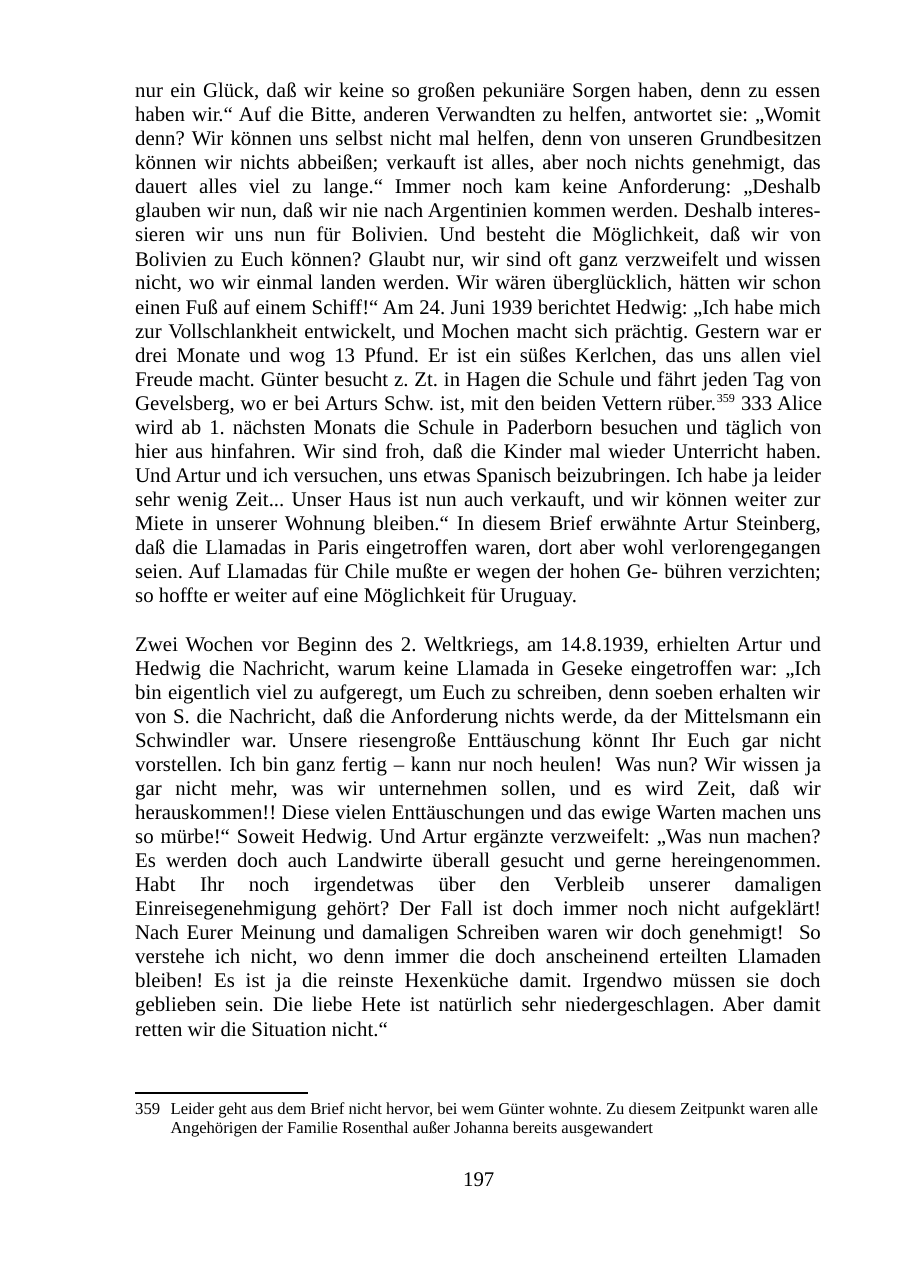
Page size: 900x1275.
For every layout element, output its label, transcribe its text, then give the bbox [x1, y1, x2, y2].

text Leider geht aus dem Brief nicht hervor, bei wem Günter wohnte. Zu diesem Zeitpunkt waren alle Angehörigen der Familie Rosenthal außer Johanna bereits ausgewandert [135, 1099, 822, 1137]
text Zwei Wochen vor Beginn des 2. Weltkriegs, am 14.8.1939, erhielten Artur und Hedwig die Nachricht, warum keine Llamada in Geseke eingetroffen war: „Ich bin eigentlich viel zu aufgeregt, um Euch zu schreiben, denn soeben erhalten wir von S. die Nachricht, daß die Anforderung nichts werde, da der Mittelsmann ein Schwindler war. Unsere riesengroße Enttäuschung könnt Ihr Euch gar nicht vorstellen. Ich bin ganz fertig – kann nur noch heulen! Was nun? Wir wissen ja gar nicht mehr, was wir unternehmen sollen, und es wird Zeit, daß wir herauskommen!! Diese vielen Enttäuschungen und das ewige Warten machen uns so mürbe!“ Soweit Hedwig. Und Artur ergänzte verzweifelt: „Was nun machen? Es werden doch auch Landwirte überall gesucht und gerne hereingenommen. Habt Ihr noch irgendetwas über den Verbleib unserer damaligen Einreisegenehmigung gehört? Der Fall ist doch immer noch nicht aufgeklärt! Nach Eurer Meinung und damaligen Schreiben waren wir doch genehmigt! So verstehe ich nicht, wo denn immer die doch anscheinend erteilten Llamaden bleiben! Es ist ja die reinste Hexenküche damit. Irgendwo müssen sie doch geblieben sein. Die liebe Hete ist natürlich sehr niedergeschlagen. Aber damit retten wir die Situation nicht.“ [135, 631, 822, 1041]
text nur ein Glück, daß wir keine so großen pekuniäre Sorgen haben, denn zu essen haben wir.“ Auf die Bitte, anderen Verwandten zu helfen, antwortet sie: „Womit denn? Wir können uns selbst nicht mal helfen, denn von unseren Grundbesitzen können wir nichts abbeißen; verkauft ist alles, aber noch nichts genehmigt, das dauert alles viel zu lange.“ Immer noch kam keine Anforderung: „Deshalb glauben wir nun, daß wir nie nach Argentinien kommen werden. Deshalb interes- sieren wir uns nun für Bolivien. Und besteht die Möglichkeit, daß wir von Bolivien zu Euch können? Glaubt nur, wir sind oft ganz verzweifelt und wissen nicht, wo wir einmal landen werden. Wir wären überglücklich, hätten wir schon einen Fuß auf einem Schiff!“ Am 24. Juni 1939 berichtet Hedwig: „Ich habe mich zur Vollschlankheit entwickelt, und Mochen macht sich prächtig. Gestern war er drei Monate und wog 13 Pfund. Er ist ein süßes Kerlchen, das uns allen viel Freude macht. Günter besucht z. Zt. in Hagen die Schule und fährt jeden Tag von Gevelsberg, wo er bei Arturs Schw. ist, mit den beiden Vettern rüber. 333 Alice wird ab 1. nächsten Monats die Schule in Paderborn besuchen und täglich von hier aus hinfahren. Wir sind froh, daß die Kinder mal wieder Unterricht haben. Und Artur und ich versuchen, uns etwas Spanisch beizubringen. Ich habe ja leider sehr wenig Zeit... Unser Haus ist nun auch verkauft, und wir können weiter zur Miete in unserer Wohnung bleiben.“ In diesem Brief erwähnte Artur Steinberg, daß die Llamadas in Paris eingetroffen waren, dort aber wohl verlorengegangen seien. Auf Llamadas für Chile mußte er wegen der hohen Ge- bühren verzichten; so hoffte er weiter auf eine Möglichkeit für Uruguay. [135, 78, 822, 607]
